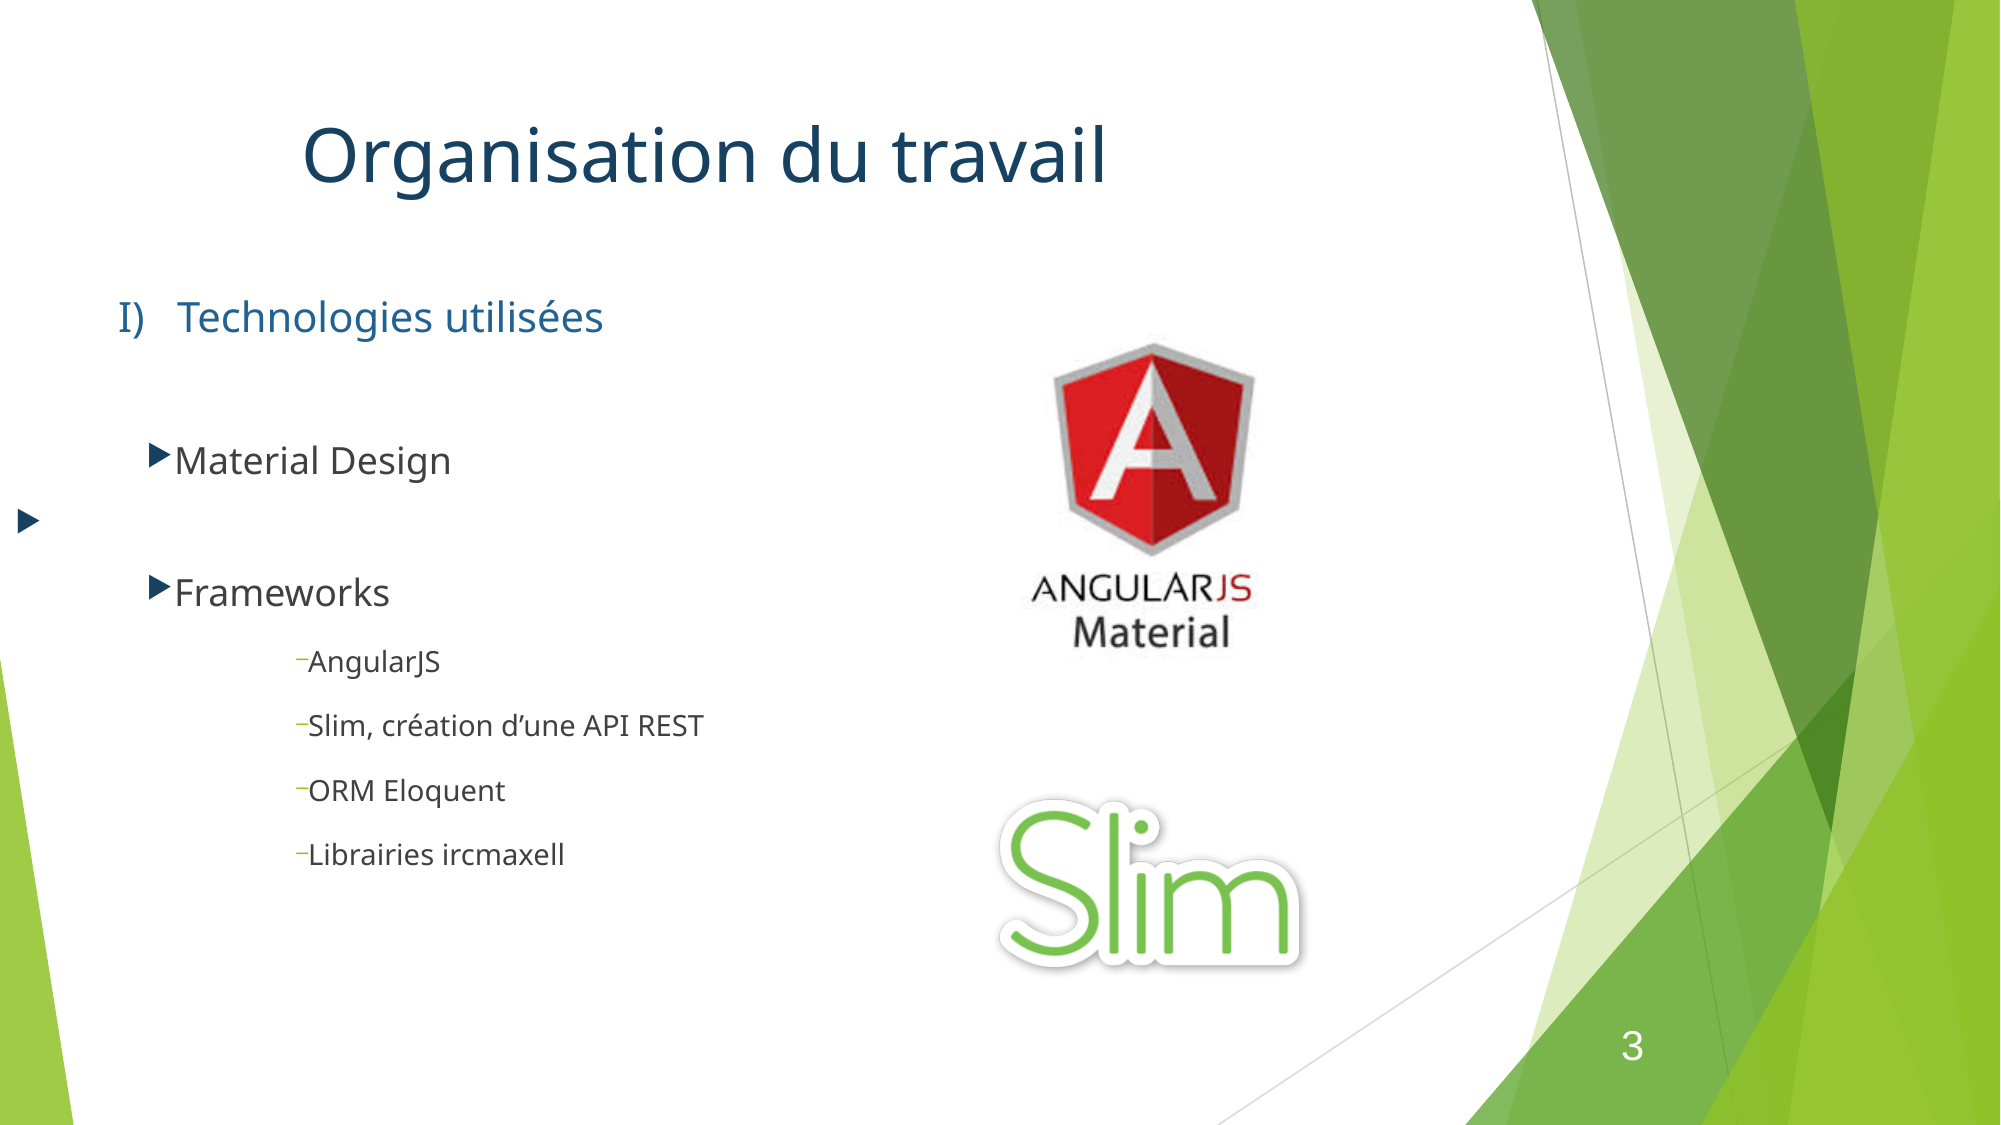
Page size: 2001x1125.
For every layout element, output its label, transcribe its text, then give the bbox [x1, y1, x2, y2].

picture [971, 321, 1323, 674]
picture [992, 791, 1312, 980]
text_box 3 [1606, 1015, 1689, 1078]
text_box I) Technologies utilisées [118, 290, 665, 355]
list Material Design Frameworks AngularJS Slim, création d’une API REST ORM Eloquent Librairies ircmaxell [0, 297, 1411, 1017]
title Organisation du travail [0, 99, 1411, 223]
